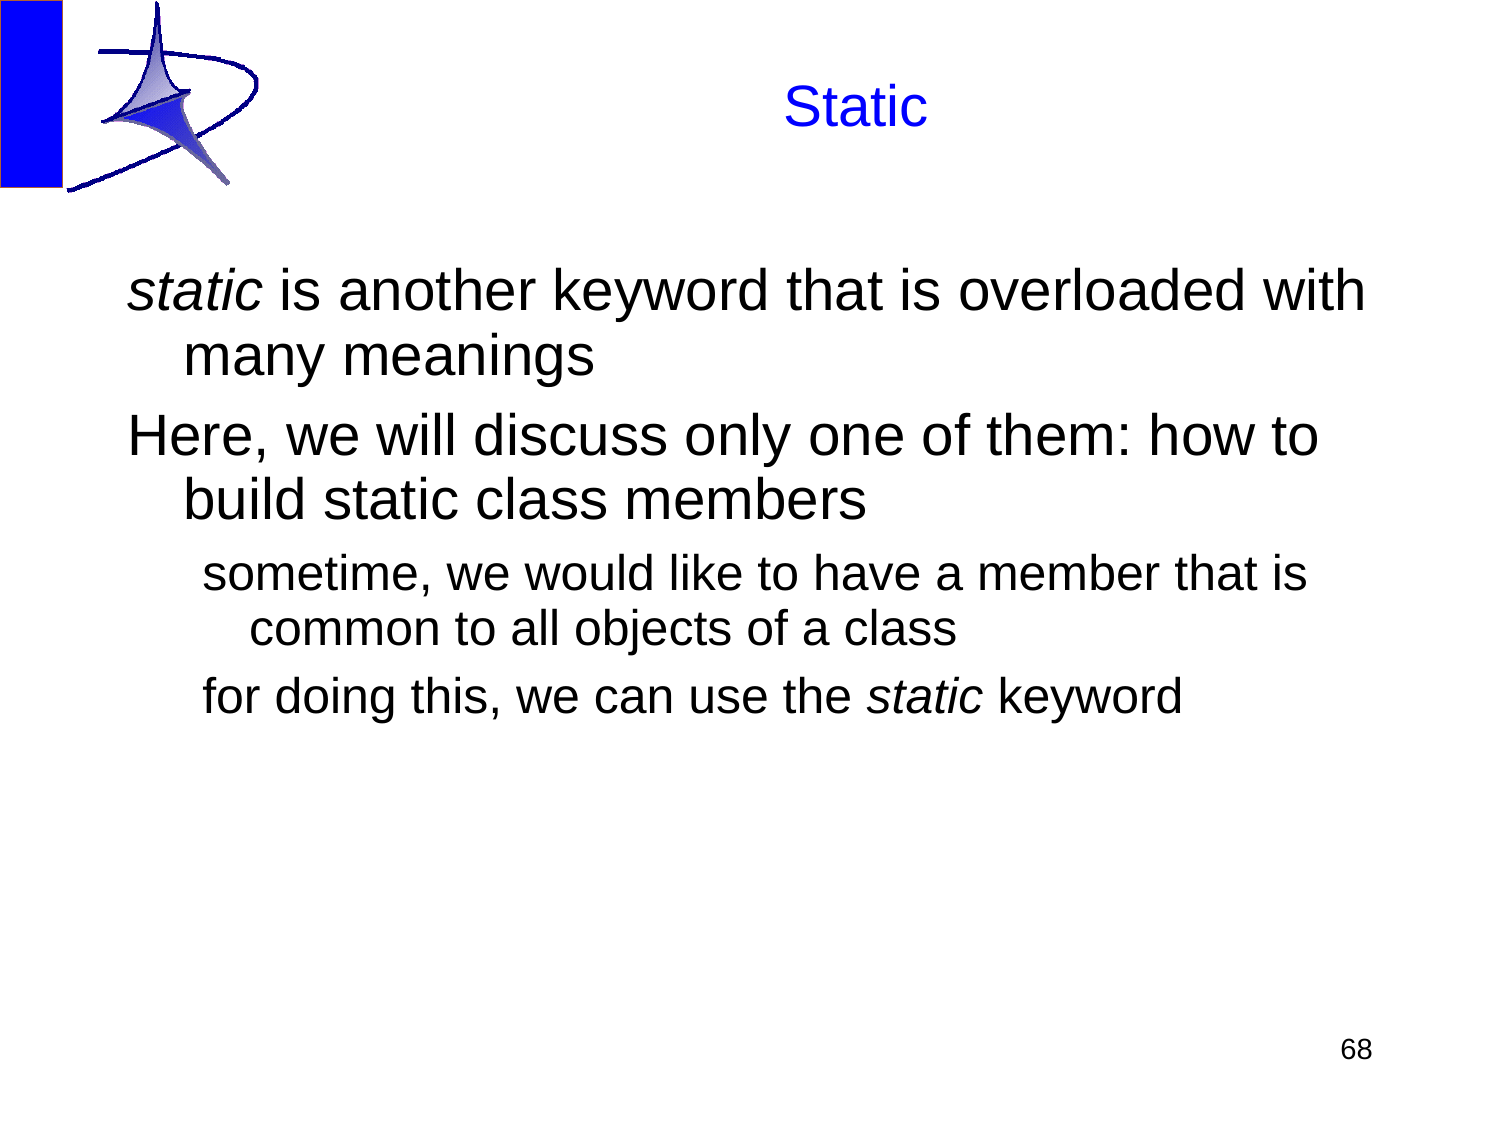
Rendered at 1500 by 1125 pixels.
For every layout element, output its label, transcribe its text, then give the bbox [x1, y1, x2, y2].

picture [62, 0, 263, 197]
list static is another keyword that is overloaded with many meanings Here, we will discuss only one of them: how to build static class members sometime, we would like to have a member that is common to all objects of a class for doing this, we can use the static keyword [112, 249, 1450, 1001]
title Static [262, 24, 1450, 188]
